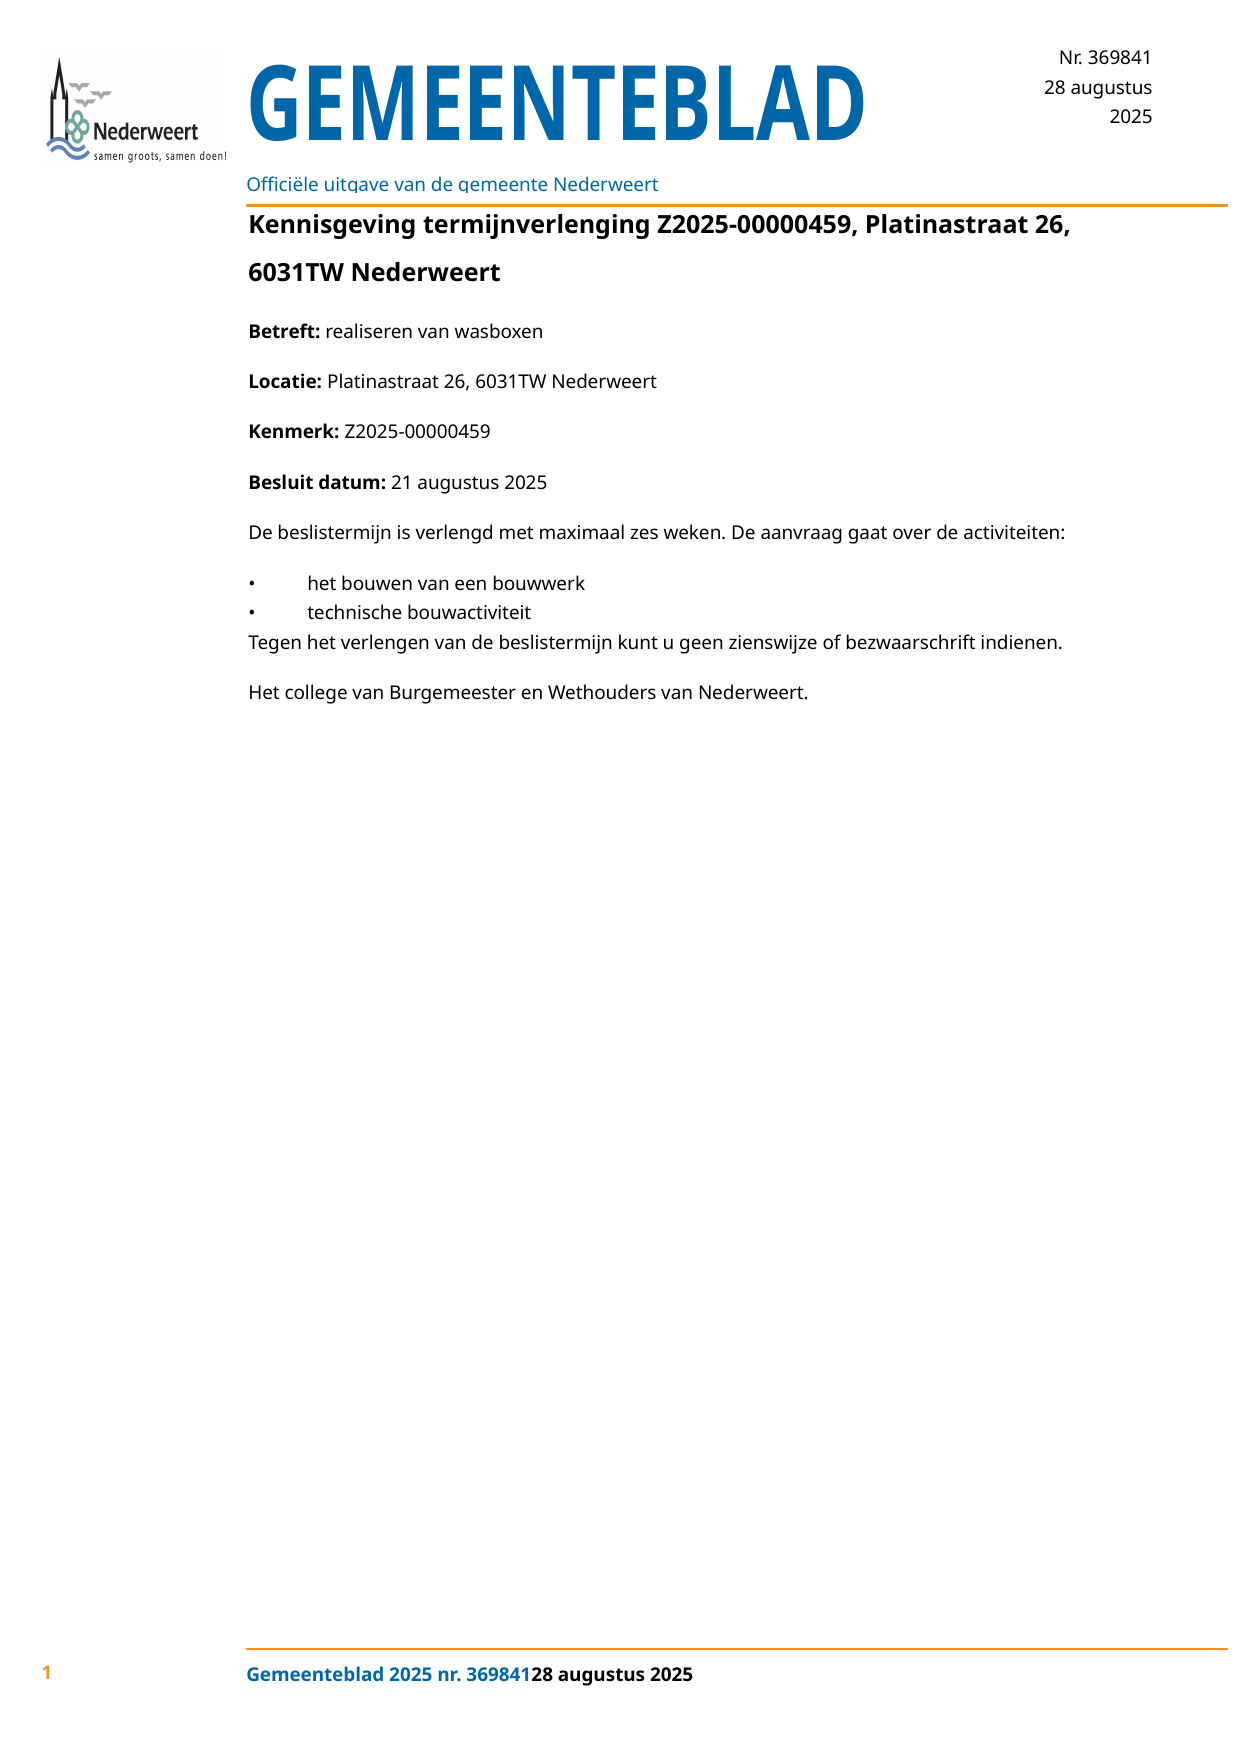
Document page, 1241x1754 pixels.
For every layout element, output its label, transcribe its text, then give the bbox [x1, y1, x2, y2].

text Locatie: Platinastraat 26, 6031TW Nederweert [248, 368, 1152, 394]
list technische bouwactiviteit [248, 599, 1152, 625]
text Het college van Burgemeester en Wethouders van Nederweert. [248, 679, 1152, 705]
text Kenmerk: Z2025-00000459 [248, 419, 1152, 444]
text De beslistermijn is verlengd met maximaal zes weken. De aanvraag gaat over de activiteiten: [248, 519, 1152, 545]
text Besluit datum: 21 augustus 2025 [248, 469, 1152, 495]
text Betreft: realiseren van wasboxen [248, 318, 1152, 344]
list het bouwen van een bouwwerk [248, 570, 1152, 596]
text Kennisgeving termijnverlenging Z2025-00000459, Platinastraat 26, 6031TW Nederweert [248, 207, 1152, 288]
picture [41, 47, 231, 172]
text Tegen het verlengen van de beslistermijn kunt u geen zienswijze of bezwaarschrift indienen. [248, 629, 1152, 655]
